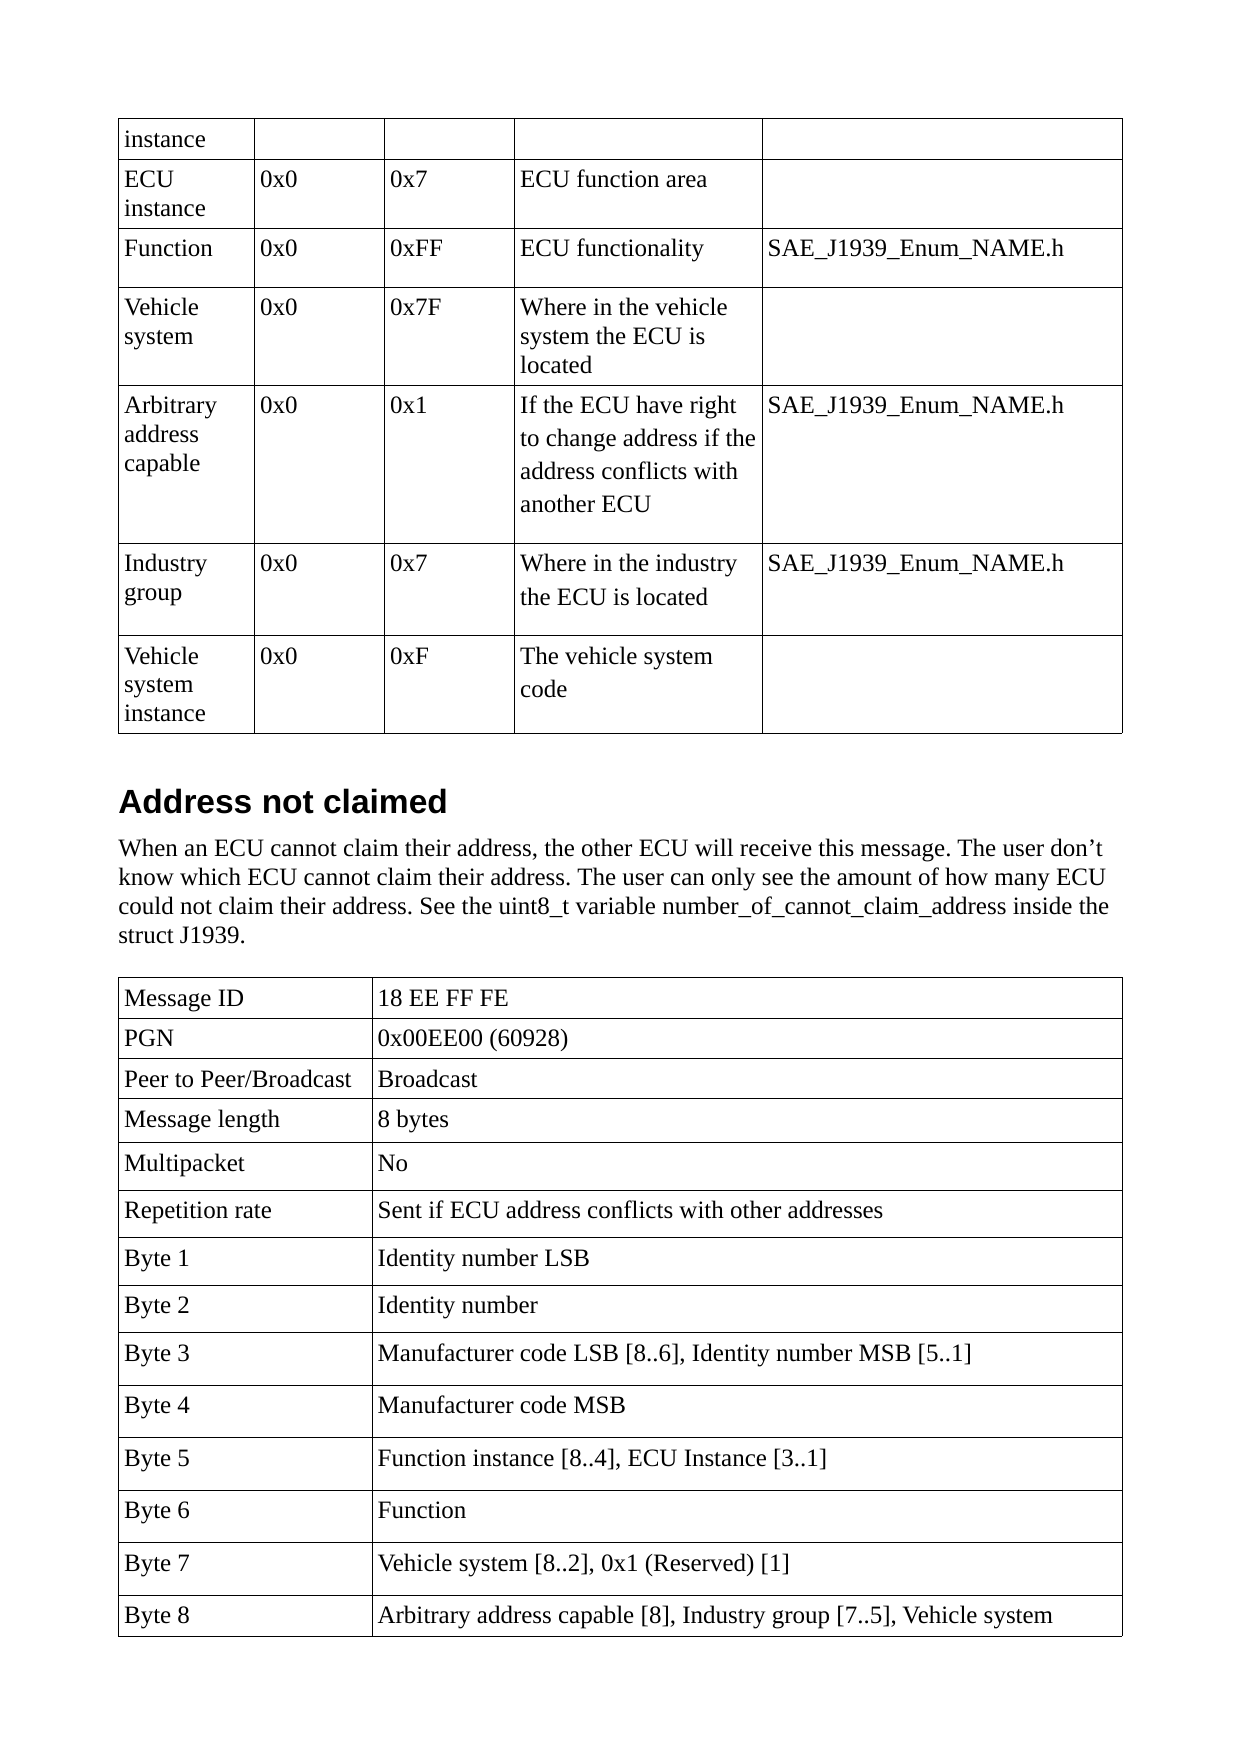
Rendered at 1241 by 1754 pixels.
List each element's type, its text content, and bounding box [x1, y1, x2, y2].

table_cell Byte 6 [119, 1491, 372, 1542]
table_cell Byte 5 [119, 1438, 372, 1490]
table_cell Byte 8 [119, 1596, 372, 1636]
table_cell 0x00EE00 (60928) [373, 1019, 1122, 1058]
text When an ECU cannot claim their address, the other ECU will receive this message. The user don’t know which ECU cannot claim their address. The user can only see the amount of how many ECU could not claim their address. See the uint8_t variable number_of_cannot_claim_address inside the struct J1939. [118, 833, 1122, 948]
table_cell SAE_J1939_Enum_NAME.h [763, 386, 1122, 543]
table_cell Manufacturer code LSB [8..6], Identity number MSB [5..1] [373, 1333, 1122, 1385]
table_cell Identity number LSB [373, 1238, 1122, 1285]
table_cell 0x0 [255, 229, 384, 287]
table_cell 0x7 [385, 544, 514, 635]
table_cell SAE_J1939_Enum_NAME.h [763, 544, 1122, 635]
table_cell Manufacturer code MSB [373, 1386, 1122, 1437]
table_cell 0xF [385, 636, 514, 733]
table_cell 0x7F [385, 288, 514, 384]
table_cell Sent if ECU address conflicts with other addresses [373, 1191, 1122, 1237]
table_cell 0x0 [255, 636, 384, 733]
table_cell [763, 288, 1122, 384]
table_cell The vehicle system code [515, 636, 762, 733]
table_cell 0x1 [385, 386, 514, 543]
table_cell Function [373, 1491, 1122, 1542]
table_cell Arbitrary address capable [8], Industry group [7..5], Vehicle system [373, 1596, 1122, 1636]
table_cell [385, 119, 514, 158]
table_cell Vehicle system [8..2], 0x1 (Reserved) [1] [373, 1543, 1122, 1595]
table_cell Byte 7 [119, 1543, 372, 1595]
table_cell 0x0 [255, 386, 384, 543]
table_cell 0xFF [385, 229, 514, 287]
table_cell Peer to Peer/Broadcast [119, 1059, 372, 1098]
table_cell Function [119, 229, 254, 287]
subtitle Address not claimed [118, 782, 1122, 821]
table_cell PGN [119, 1019, 372, 1058]
table_header Message ID [119, 978, 372, 1018]
table_cell Broadcast [373, 1059, 1122, 1098]
table_cell Where in the vehicle system the ECU is located [515, 288, 762, 384]
table_cell 0x7 [385, 160, 514, 227]
table_header 18 EE FF FE [373, 978, 1122, 1018]
table_cell ECU function area [515, 160, 762, 227]
table_cell SAE_J1939_Enum_NAME.h [763, 229, 1122, 287]
table_cell [763, 636, 1122, 733]
table_cell Function instance [8..4], ECU Instance [3..1] [373, 1438, 1122, 1490]
table_cell 0x0 [255, 288, 384, 384]
table_cell If the ECU have right to change address if the address conflicts with another ECU [515, 386, 762, 543]
table_cell Message length [119, 1099, 372, 1142]
table_cell Byte 4 [119, 1386, 372, 1437]
table_cell [763, 160, 1122, 227]
table_cell [255, 119, 384, 158]
table_cell [763, 119, 1122, 158]
table_cell No [373, 1143, 1122, 1190]
table_cell ECU functionality [515, 229, 762, 287]
table_cell 0x0 [255, 544, 384, 635]
table_cell Repetition rate [119, 1191, 372, 1237]
table_cell 0x0 [255, 160, 384, 227]
table_cell Byte 2 [119, 1286, 372, 1332]
table_cell ECU instance [119, 160, 254, 227]
table_cell Byte 1 [119, 1238, 372, 1285]
table_cell Industry group [119, 544, 254, 635]
table_cell Arbitrary address capable [119, 386, 254, 543]
table_cell Byte 3 [119, 1333, 372, 1385]
table_cell Identity number [373, 1286, 1122, 1332]
table_cell instance [119, 119, 254, 158]
table_cell 8 bytes [373, 1099, 1122, 1142]
table_cell Vehicle system [119, 288, 254, 384]
table_cell Vehicle system instance [119, 636, 254, 733]
table_cell Where in the industry the ECU is located [515, 544, 762, 635]
table_cell [515, 119, 762, 158]
table_cell Multipacket [119, 1143, 372, 1190]
